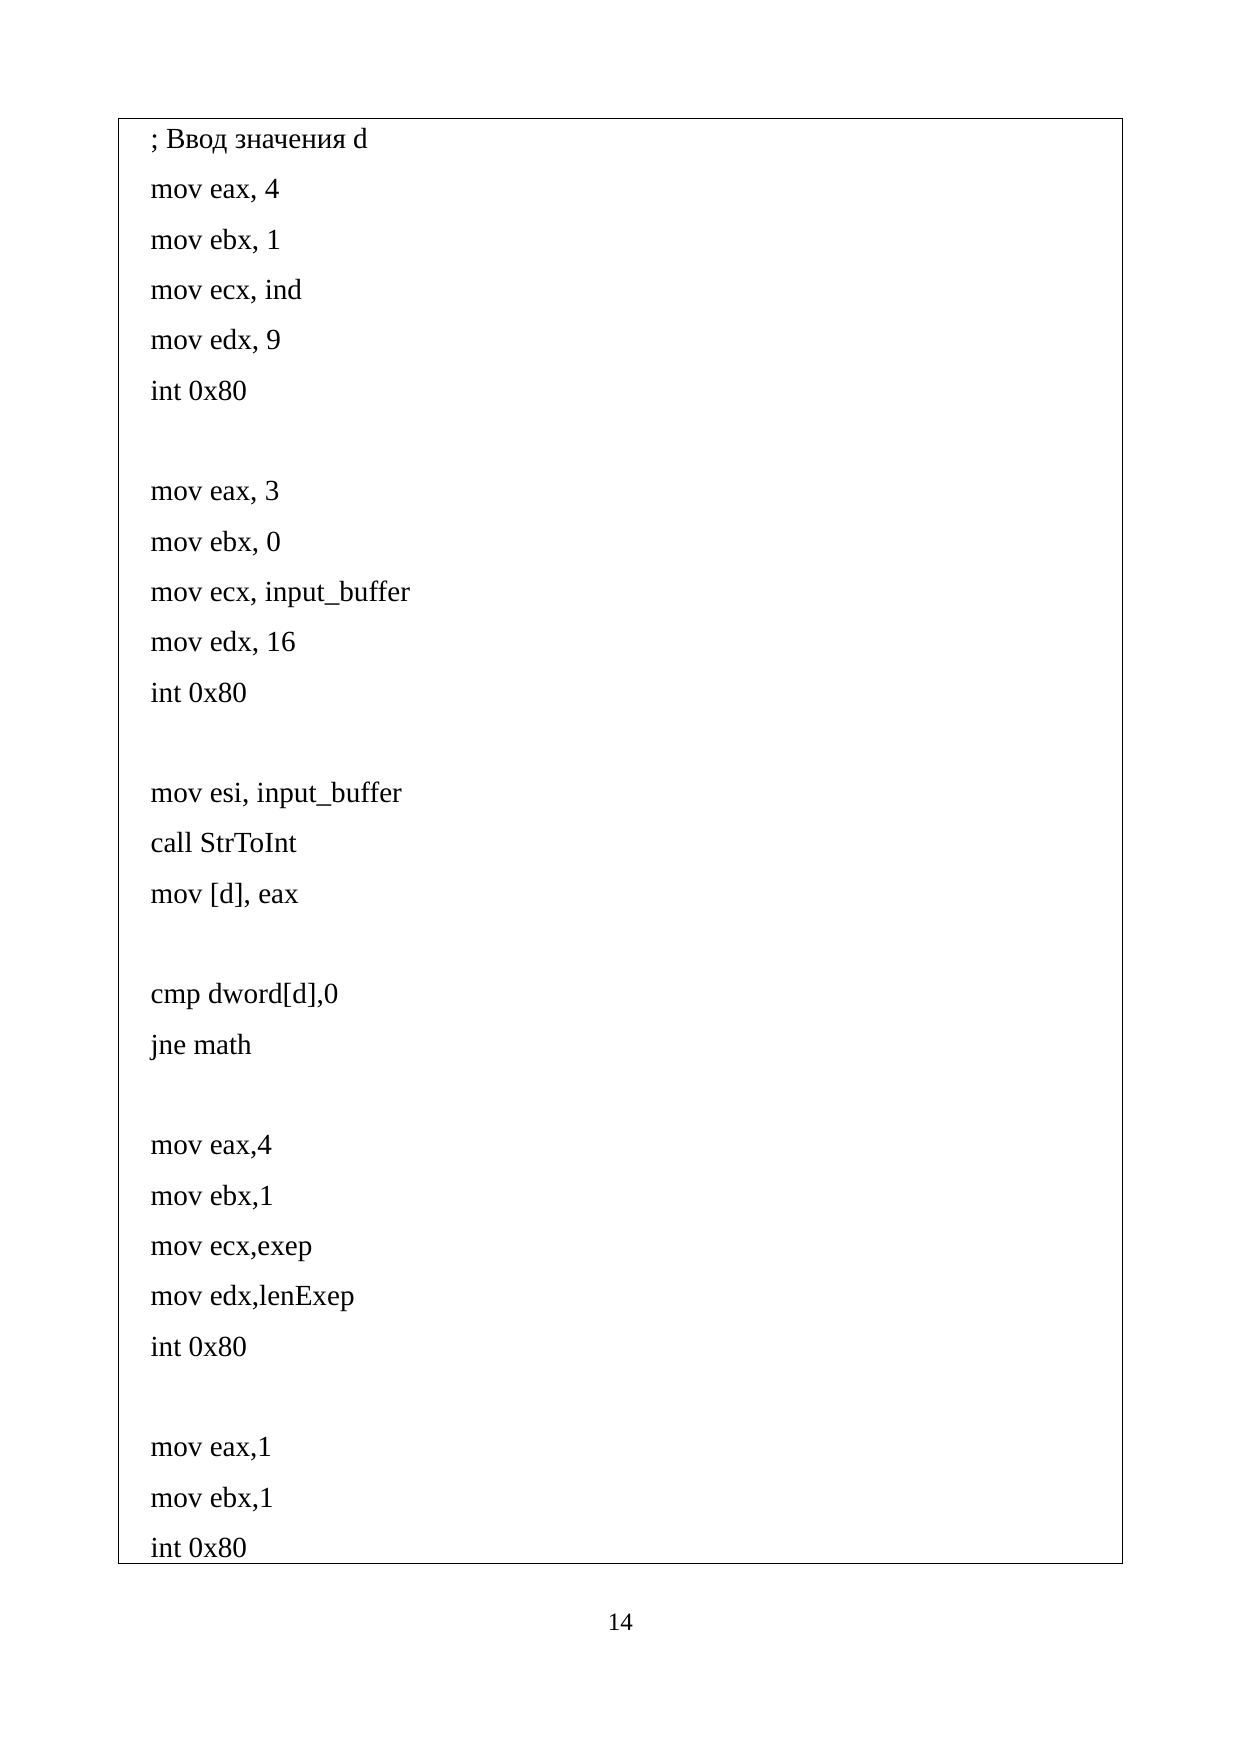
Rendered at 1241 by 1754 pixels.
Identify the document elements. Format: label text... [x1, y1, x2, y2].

text mov ecx, input_buffer [119, 571, 1122, 608]
text mov edx,lenExep [119, 1275, 1122, 1312]
text mov eax,4 [119, 1124, 1122, 1161]
text mov edx, 9 [119, 319, 1122, 356]
text mov ebx, 1 [119, 219, 1122, 255]
text mov esi, input_buffer [119, 772, 1122, 809]
text mov ecx, ind [119, 269, 1122, 306]
text int 0x80 [119, 370, 1122, 406]
text mov eax, 3 [119, 470, 1122, 507]
text mov ebx,1 [119, 1175, 1122, 1211]
text cmp dword[d],0 [119, 973, 1122, 1010]
text ; Ввод значения d [119, 119, 1122, 155]
text mov eax, 4 [119, 168, 1122, 205]
text mov [d], eax [119, 873, 1122, 909]
text call StrToInt [119, 822, 1122, 859]
text int 0x80 [119, 1527, 1122, 1563]
text mov ebx,1 [119, 1477, 1122, 1513]
text mov ecx,exep [119, 1225, 1122, 1262]
text mov edx, 16 [119, 621, 1122, 658]
text int 0x80 [119, 1326, 1122, 1362]
text mov eax,1 [119, 1426, 1122, 1463]
text int 0x80 [119, 672, 1122, 708]
text jne math [119, 1024, 1122, 1060]
text mov ebx, 0 [119, 521, 1122, 557]
